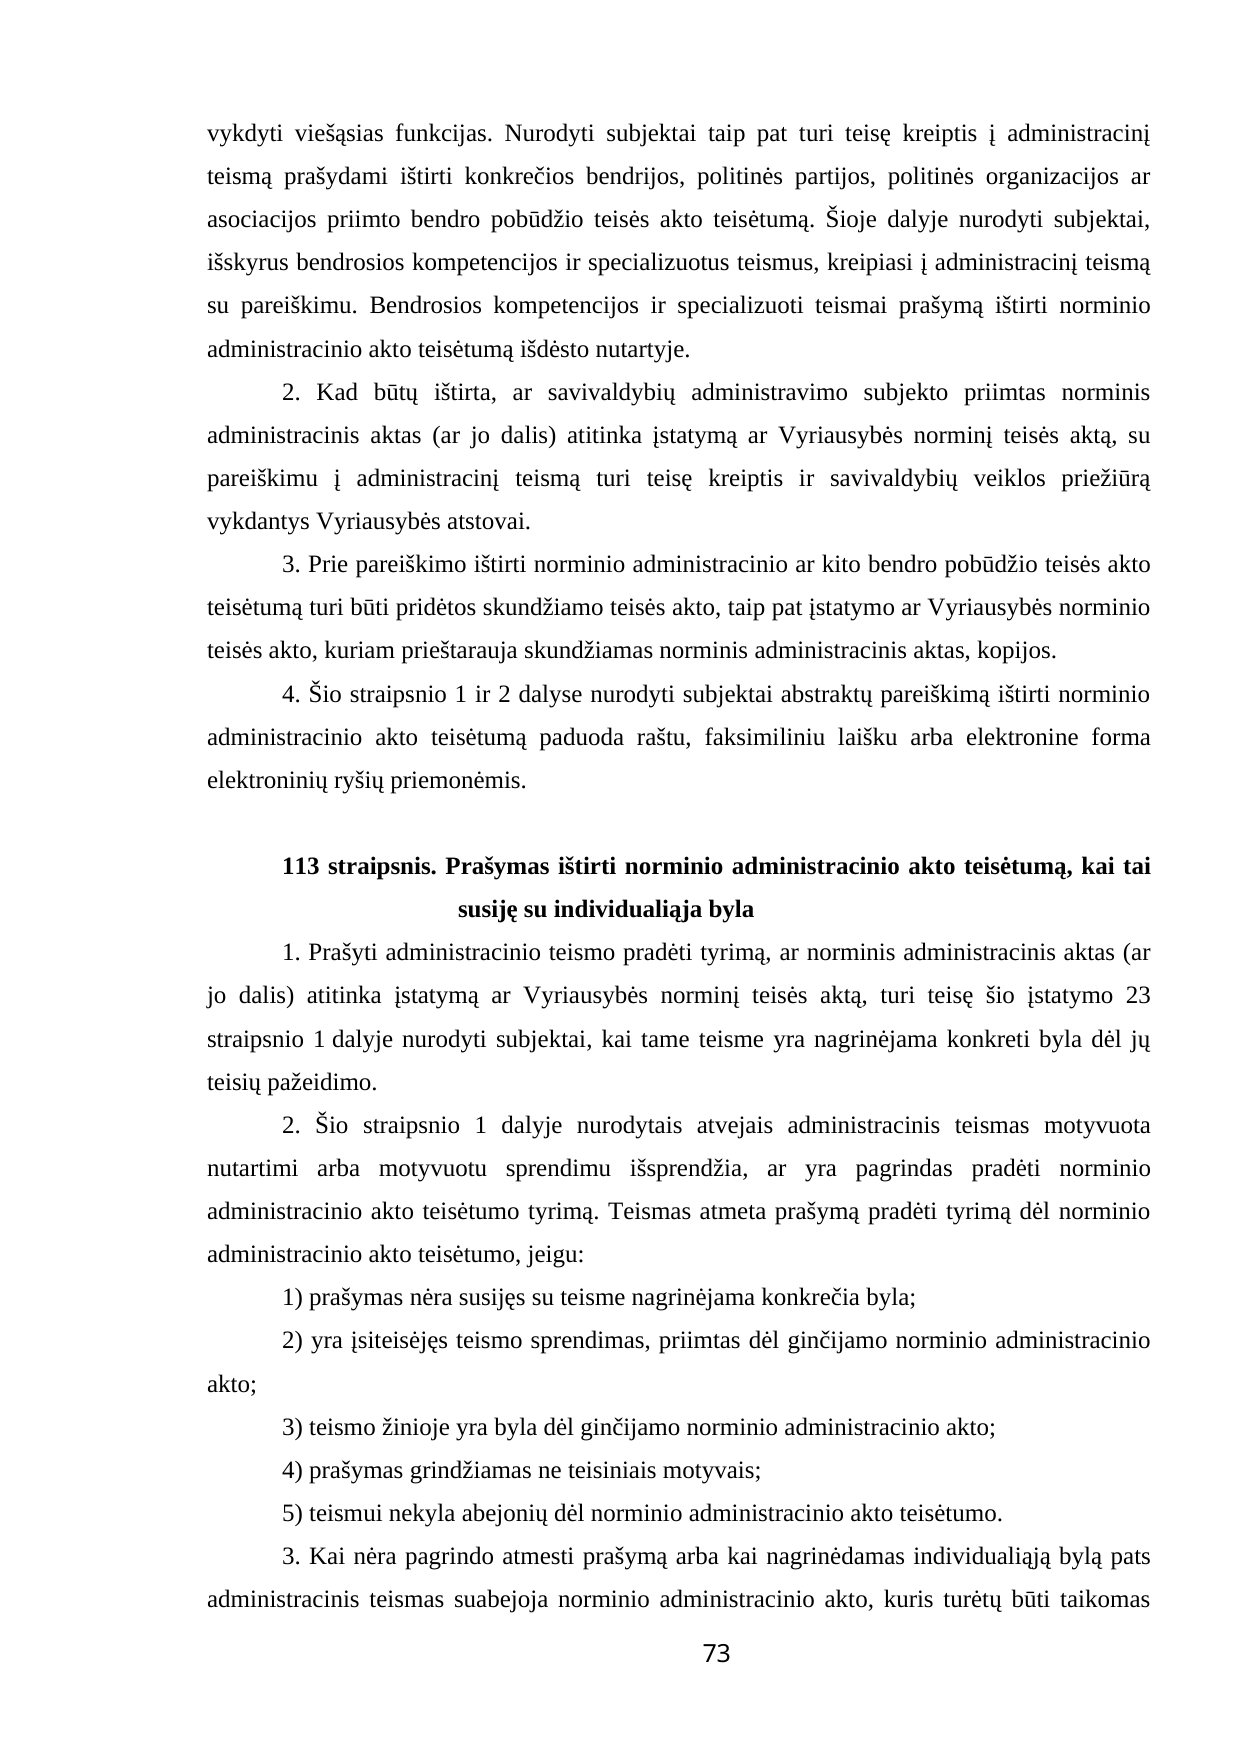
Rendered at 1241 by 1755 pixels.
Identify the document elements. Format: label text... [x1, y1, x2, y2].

text 3. Kai nėra pagrindo atmesti prašymą arba kai nagrinėdamas individualiąją bylą pats administracinis teismas suabejoja norminio administracinio akto, kuris turėtų būti taikomas [207, 1541, 1152, 1613]
text 113 straipsnis. Prašymas ištirti norminio administracinio akto teisėtumą, kai tai susiję su individualiąja byla [282, 851, 1152, 923]
text 3) teismo žinioje yra byla dėl ginčijamo norminio administracinio akto; [207, 1412, 1152, 1441]
text 2. Šio straipsnio 1 dalyje nurodytais atvejais administracinis teismas motyvuota nutartimi arba motyvuotu sprendimu išsprendžia, ar yra pagrindas pradėti norminio administracinio akto teisėtumo tyrimą. Teismas atmeta prašymą pradėti tyrimą dėl norminio administracinio akto teisėtumo, jeigu: [207, 1110, 1152, 1268]
text 2. Kad būtų ištirta, ar savivaldybių administravimo subjekto priimtas norminis administracinis aktas (ar jo dalis) atitinka įstatymą ar Vyriausybės norminį teisės aktą, su pareiškimu į administracinį teismą turi teisę kreiptis ir savivaldybių veiklos priežiūrą vykdantys Vyriausybės atstovai. [207, 377, 1152, 535]
text 4) prašymas grindžiamas ne teisiniais motyvais; [207, 1455, 1152, 1484]
text 5) teismui nekyla abejonių dėl norminio administracinio akto teisėtumo. [207, 1498, 1152, 1527]
text 1) prašymas nėra susijęs su teisme nagrinėjama konkrečia byla; [207, 1282, 1152, 1311]
text 3. Prie pareiškimo ištirti norminio administracinio ar kito bendro pobūdžio teisės akto teisėtumą turi būti pridėtos skundžiamo teisės akto, taip pat įstatymo ar Vyriausybės norminio teisės akto, kuriam prieštarauja skundžiamas norminis administracinis aktas, kopijos. [207, 549, 1152, 664]
text 4. Šio straipsnio 1 ir 2 dalyse nurodyti subjektai abstraktų pareiškimą ištirti norminio administracinio akto teisėtumą paduoda raštu, faksimiliniu laišku arba elektronine forma elektroninių ryšių priemonėmis. [207, 679, 1152, 794]
text vykdyti viešąsias funkcijas. Nurodyti subjektai taip pat turi teisę kreiptis į administracinį teismą prašydami ištirti konkrečios bendrijos, politinės partijos, politinės organizacijos ar asociacijos priimto bendro pobūdžio teisės akto teisėtumą. Šioje dalyje nurodyti subjektai, išskyrus bendrosios kompetencijos ir specializuotus teismus, kreipiasi į administracinį teismą su pareiškimu. Bendrosios kompetencijos ir specializuoti teismai prašymą ištirti norminio administracinio akto teisėtumą išdėsto nutartyje. [207, 118, 1152, 362]
text 2) yra įsiteisėjęs teismo sprendimas, priimtas dėl ginčijamo norminio administracinio akto; [207, 1326, 1152, 1397]
text 1. Prašyti administracinio teismo pradėti tyrimą, ar norminis administracinis aktas (ar jo dalis) atitinka įstatymą ar Vyriausybės norminį teisės aktą, turi teisę šio įstatymo 23 straipsnio 1 dalyje nurodyti subjektai, kai tame teisme yra nagrinėjama konkreti byla dėl jų teisių pažeidimo. [207, 937, 1152, 1096]
